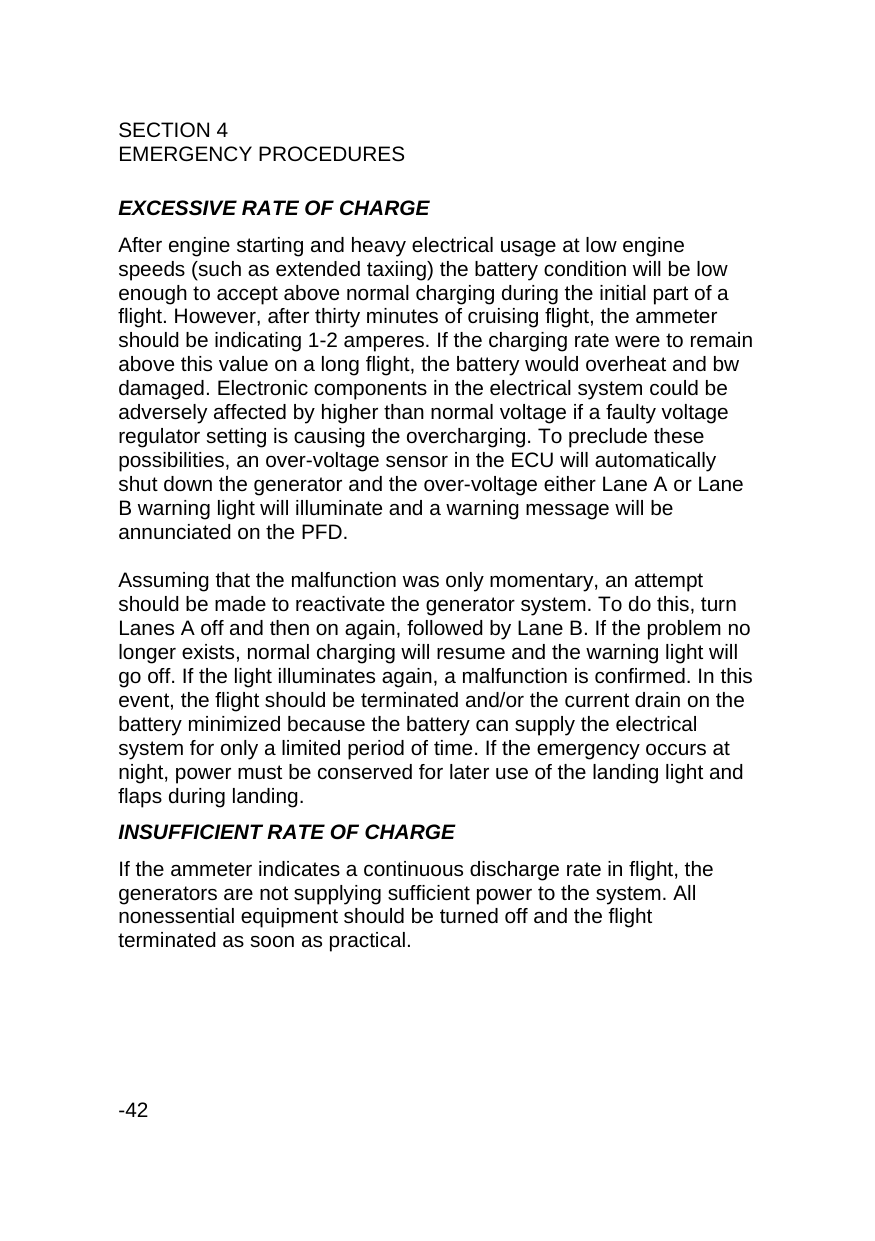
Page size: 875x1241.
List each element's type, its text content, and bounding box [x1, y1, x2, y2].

subtitle INSUFFICIENT RATE OF CHARGE [118, 820, 756, 844]
text After engine starting and heavy electrical usage at low engine speeds (such as extended taxiing) the battery condition will be low enough to accept above normal charging during the initial part of a flight. However, after thirty minutes of cruising flight, the ammeter should be indicating 1-2 amperes. If the charging rate were to remain above this value on a long flight, the battery would overheat and bw damaged. Electronic components in the electrical system could be adversely affected by higher than normal voltage if a faulty voltage regulator setting is causing the overcharging. To preclude these possibilities, an over-voltage sensor in the ECU will automatically shut down the generator and the over-voltage either Lane A or Lane B warning light will illuminate and a warning message will be annunciated on the PFD. [118, 232, 756, 544]
text If the ammeter indicates a continuous discharge rate in flight, the generators are not supplying sufficient power to the system. All nonessential equipment should be turned off and the flight terminated as soon as practical. [118, 856, 756, 952]
text Assuming that the malfunction was only momentary, an attempt should be made to reactivate the generator system. To do this, turn Lanes A off and then on again, followed by Lane B. If the problem no longer exists, normal charging will resume and the warning light will go off. If the light illuminates again, a malfunction is confirmed. In this event, the flight should be terminated and/or the current drain on the battery minimized because the battery can supply the electrical system for only a limited period of time. If the emergency occurs at night, power must be conserved for later use of the landing light and flaps during landing. [118, 568, 756, 807]
subtitle EXCESSIVE RATE OF CHARGE [118, 196, 756, 220]
